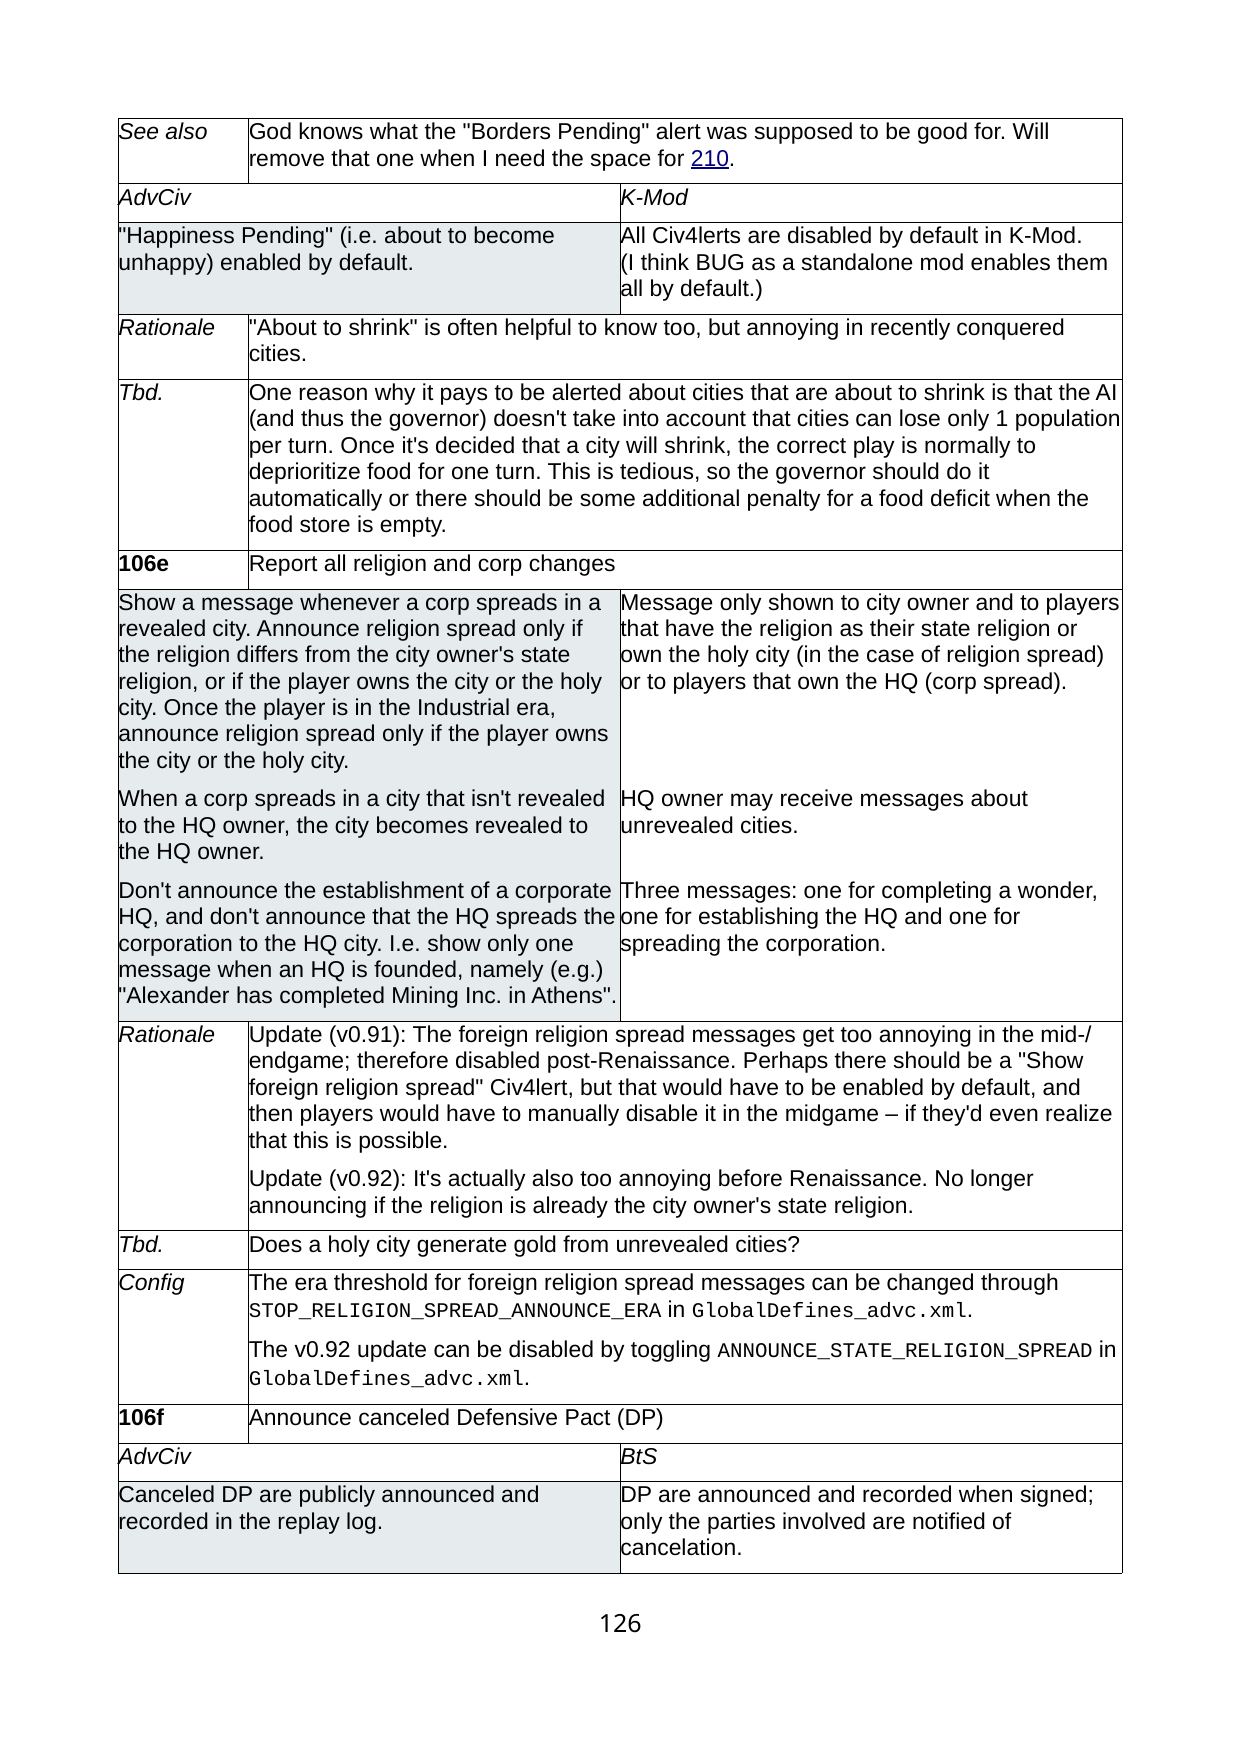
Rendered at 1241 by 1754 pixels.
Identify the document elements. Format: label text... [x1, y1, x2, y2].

table_cell God knows what the "Borders Pending" alert was supposed to be good for. Will remove that one when I need the space for 210. [249, 119, 1122, 183]
table_cell Rationale [119, 1022, 248, 1230]
table_cell Message only shown to city owner and to players that have the religion as their state religion or own the holy city (in the case of religion spread) or to players that own the HQ (corp spread). HQ owner may receive messages about unrevealed cities. Three messages: one for completing a wonder, one for establishing the HQ and one for spreading the corporation. [621, 590, 1122, 1021]
table_cell K-Mod [621, 184, 1122, 222]
table_cell See also [119, 119, 248, 183]
table_cell Announce canceled Defensive Pact (DP) [249, 1405, 1122, 1442]
table_cell Show a message whenever a corp spreads in a revealed city. Announce religion spread only if the religion differs from the city owner's state religion, or if the player owns the city or the holy city. Once the player is in the Industrial era, announce religion spread only if the player owns the city or the holy city. When a corp spreads in a city that isn't revealed to the HQ owner, the city becomes revealed to the HQ owner. Don't announce the establishment of a corporate HQ, and don't announce that the HQ spreads the corporation to the HQ city. I.e. show only one message when an HQ is founded, namely (e.g.) "Alexander has completed Mining Inc. in Athens". [119, 590, 620, 1021]
table_cell DP are announced and recorded when signed; only the parties involved are notified of cancelation. [621, 1482, 1122, 1573]
table_cell 106f [119, 1405, 248, 1442]
table_cell Report all religion and corp changes [249, 551, 1122, 588]
table_cell Config [119, 1270, 248, 1404]
table_cell Tbd. [119, 380, 248, 549]
table_cell The era threshold for foreign religion spread messages can be changed through STOP_RELIGION_SPREAD_ANNOUNCE_ERA in GlobalDefines_advc.xml. The v0.92 update can be disabled by toggling ANNOUNCE_STATE_RELIGION_SPREAD in GlobalDefines_advc.xml. [249, 1270, 1122, 1404]
table_cell Rationale [119, 315, 248, 379]
table_cell "About to shrink" is often helpful to know too, but annoying in recently conquered cities. [249, 315, 1122, 379]
table_cell AdvCiv [119, 1444, 620, 1481]
table_cell One reason why it pays to be alerted about cities that are about to shrink is that the AI (and thus the governor) doesn't take into account that cities can lose only 1 population per turn. Once it's decided that a city will shrink, the correct play is normally to deprioritize food for one turn. This is tedious, so the governor should do it automatically or there should be some additional penalty for a food deficit when the food store is empty. [249, 380, 1122, 549]
table_cell "Happiness Pending" (i.e. about to become unhappy) enabled by default. [119, 223, 620, 314]
table_cell BtS [621, 1444, 1122, 1481]
table_cell All Civ4lerts are disabled by default in K-Mod. (I think BUG as a standalone mod enables them all by default.) [621, 223, 1122, 314]
table_cell AdvCiv [119, 184, 620, 222]
table_cell 106e [119, 551, 248, 588]
table_cell Tbd. [119, 1231, 248, 1269]
table_cell Does a holy city generate gold from unrevealed cities? [249, 1231, 1122, 1269]
table_cell Canceled DP are publicly announced and recorded in the replay log. [119, 1482, 620, 1573]
table_cell Update (v0.91): The foreign religion spread messages get too annoying in the mid-/ endgame; therefore disabled post-Renaissance. Perhaps there should be a "Show foreign religion spread" Civ4lert, but that would have to be enabled by default, and then players would have to manually disable it in the midgame – if they'd even realize that this is possible. Update (v0.92): It's actually also too annoying before Renaissance. No longer announcing if the religion is already the city owner's state religion. [249, 1022, 1122, 1230]
